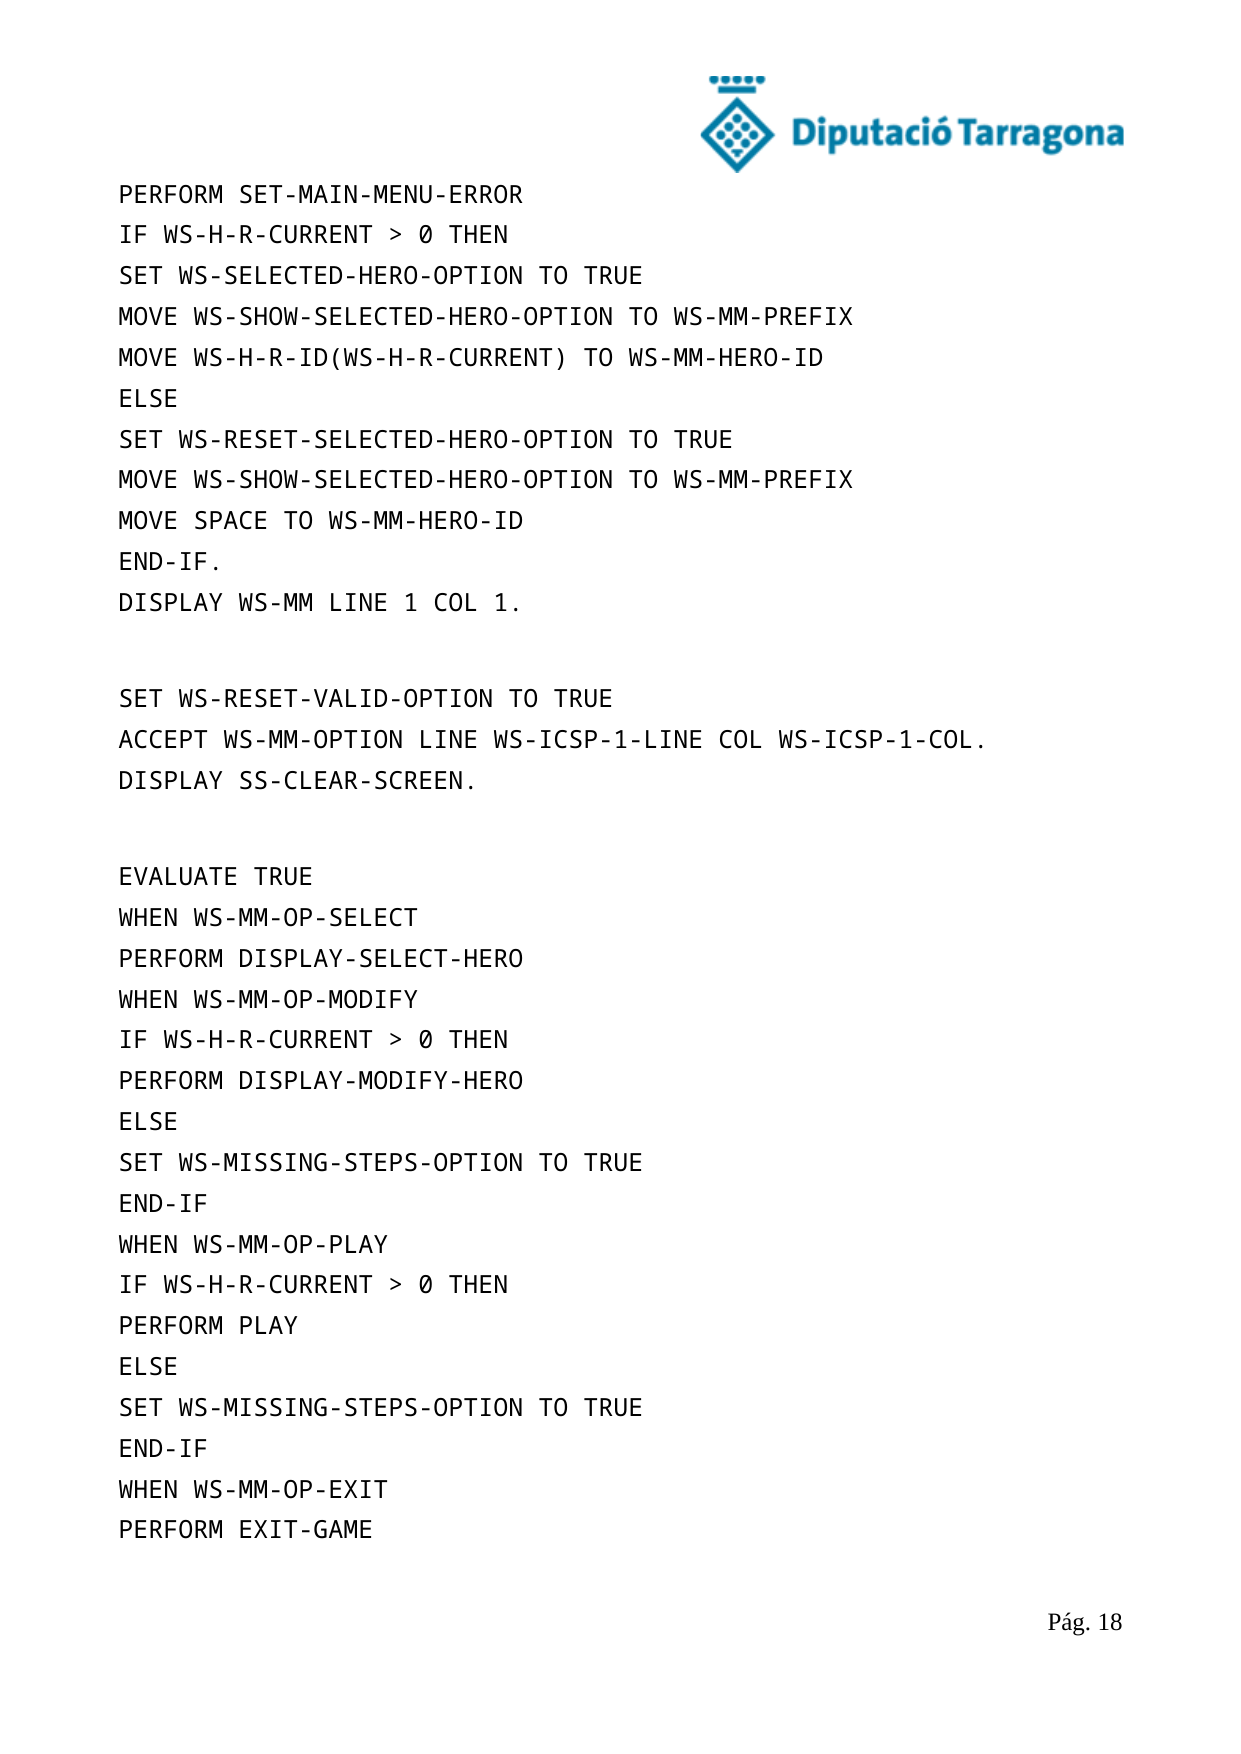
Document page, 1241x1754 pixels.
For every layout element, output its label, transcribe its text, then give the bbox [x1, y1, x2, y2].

text SET WS-MISSING-STEPS-OPTION TO TRUE [118, 1390, 1122, 1424]
text EVALUATE TRUE [118, 859, 1122, 893]
text SET WS-RESET-VALID-OPTION TO TRUE [118, 681, 1122, 715]
text IF WS-H-R-CURRENT > 0 THEN [118, 1022, 1122, 1056]
text ELSE [118, 1349, 1122, 1383]
text END-IF. [118, 544, 1122, 578]
text WHEN WS-MM-OP-PLAY [118, 1226, 1122, 1260]
text SET WS-SELECTED-HERO-OPTION TO TRUE [118, 258, 1122, 292]
text WHEN WS-MM-OP-MODIFY [118, 981, 1122, 1015]
picture [700, 76, 1124, 173]
text DISPLAY WS-MM LINE 1 COL 1. [118, 585, 1122, 619]
text WHEN WS-MM-OP-EXIT [118, 1471, 1122, 1505]
text ACCEPT WS-MM-OPTION LINE WS-ICSP-1-LINE COL WS-ICSP-1-COL. [118, 722, 1122, 756]
text MOVE WS-SHOW-SELECTED-HERO-OPTION TO WS-MM-PREFIX [118, 299, 1122, 333]
text WHEN WS-MM-OP-SELECT [118, 900, 1122, 934]
text IF WS-H-R-CURRENT > 0 THEN [118, 217, 1122, 251]
text PERFORM DISPLAY-SELECT-HERO [118, 941, 1122, 974]
text SET WS-MISSING-STEPS-OPTION TO TRUE [118, 1145, 1122, 1179]
text MOVE WS-SHOW-SELECTED-HERO-OPTION TO WS-MM-PREFIX [118, 462, 1122, 496]
text PERFORM EXIT-GAME [118, 1512, 1122, 1546]
text END-IF [118, 1186, 1122, 1219]
text PERFORM DISPLAY-MODIFY-HERO [118, 1063, 1122, 1097]
text END-IF [118, 1431, 1122, 1464]
text MOVE WS-H-R-ID(WS-H-R-CURRENT) TO WS-MM-HERO-ID [118, 340, 1122, 374]
text IF WS-H-R-CURRENT > 0 THEN [118, 1267, 1122, 1301]
text DISPLAY SS-CLEAR-SCREEN. [118, 763, 1122, 797]
text MOVE SPACE TO WS-MM-HERO-ID [118, 503, 1122, 537]
text PERFORM SET-MAIN-MENU-ERROR [118, 176, 1122, 210]
text SET WS-RESET-SELECTED-HERO-OPTION TO TRUE [118, 421, 1122, 455]
text PERFORM PLAY [118, 1308, 1122, 1342]
text ELSE [118, 1104, 1122, 1138]
text ELSE [118, 381, 1122, 414]
